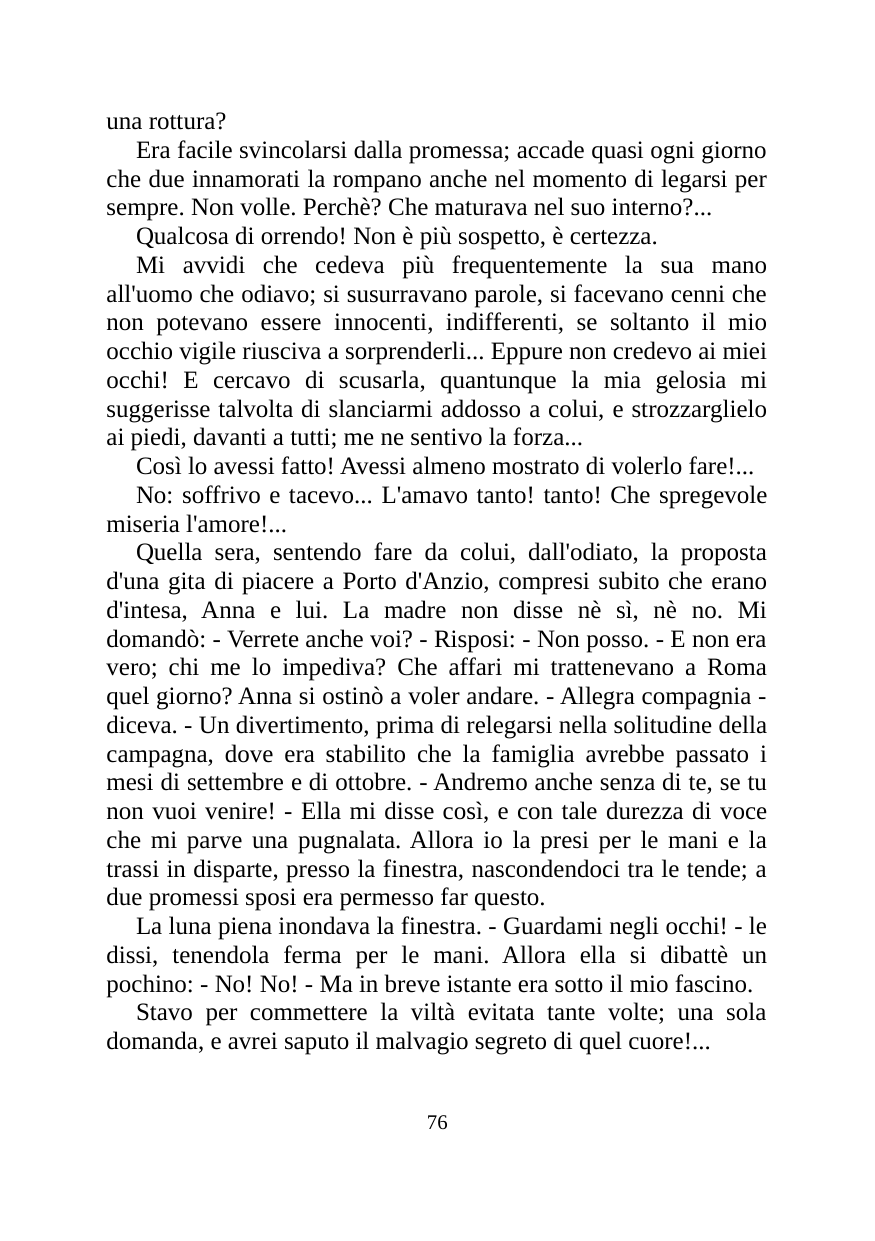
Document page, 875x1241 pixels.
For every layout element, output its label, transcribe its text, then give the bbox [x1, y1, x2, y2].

text Stavo per commettere la viltà evitata tante volte; una sola domanda, e avrei saputo il malvagio segreto di quel cuore!... [106, 997, 768, 1055]
text una rottura? [106, 106, 768, 135]
text Qualcosa di orrendo! Non è più sospetto, è certezza. [106, 221, 768, 250]
text La luna piena inondava la finestra. - Guardami negli occhi! - le dissi, tenendola ferma per le mani. Allora ella si dibattè un pochino: - No! No! - Ma in breve istante era sotto il mio fascino. [106, 911, 768, 997]
text No: soffrivo e tacevo... L'amavo tanto! tanto! Che spregevole miseria l'amore!... [106, 480, 768, 537]
text Quella sera, sentendo fare da colui, dall'odiato, la proposta d'una gita di piacere a Porto d'Anzio, compresi subito che erano d'intesa, Anna e lui. La madre non disse nè sì, nè no. Mi domandò: - Verrete anche voi? - Risposi: - Non posso. - E non era vero; chi me lo impediva? Che affari mi trattenevano a Roma quel giorno? Anna si ostinò a voler andare. - Allegra compagnia - diceva. - Un divertimento, prima di relegarsi nella solitudine della campagna, dove era stabilito che la famiglia avrebbe passato i mesi di settembre e di ottobre. - Andremo anche senza di te, se tu non vuoi venire! - Ella mi disse così, e con tale durezza di voce che mi parve una pugnalata. Allora io la presi per le mani e la trassi in disparte, presso la finestra, nascondendoci tra le tende; a due promessi sposi era permesso far questo. [106, 537, 768, 911]
text Così lo avessi fatto! Avessi almeno mostrato di volerlo fare!... [106, 451, 768, 480]
text Mi avvidi che cedeva più frequentemente la sua mano all'uomo che odiavo; si susurravano parole, si facevano cenni che non potevano essere innocenti, indifferenti, se soltanto il mio occhio vigile riusciva a sorprenderli... Eppure non credevo ai miei occhi! E cercavo di scusarla, quantunque la mia gelosia mi suggerisse talvolta di slanciarmi addosso a colui, e strozzarglielo ai piedi, davanti a tutti; me ne sentivo la forza... [106, 250, 768, 451]
text Era facile svincolarsi dalla promessa; accade quasi ogni giorno che due innamorati la rompano anche nel momento di legarsi per sempre. Non volle. Perchè? Che maturava nel suo interno?... [106, 135, 768, 221]
